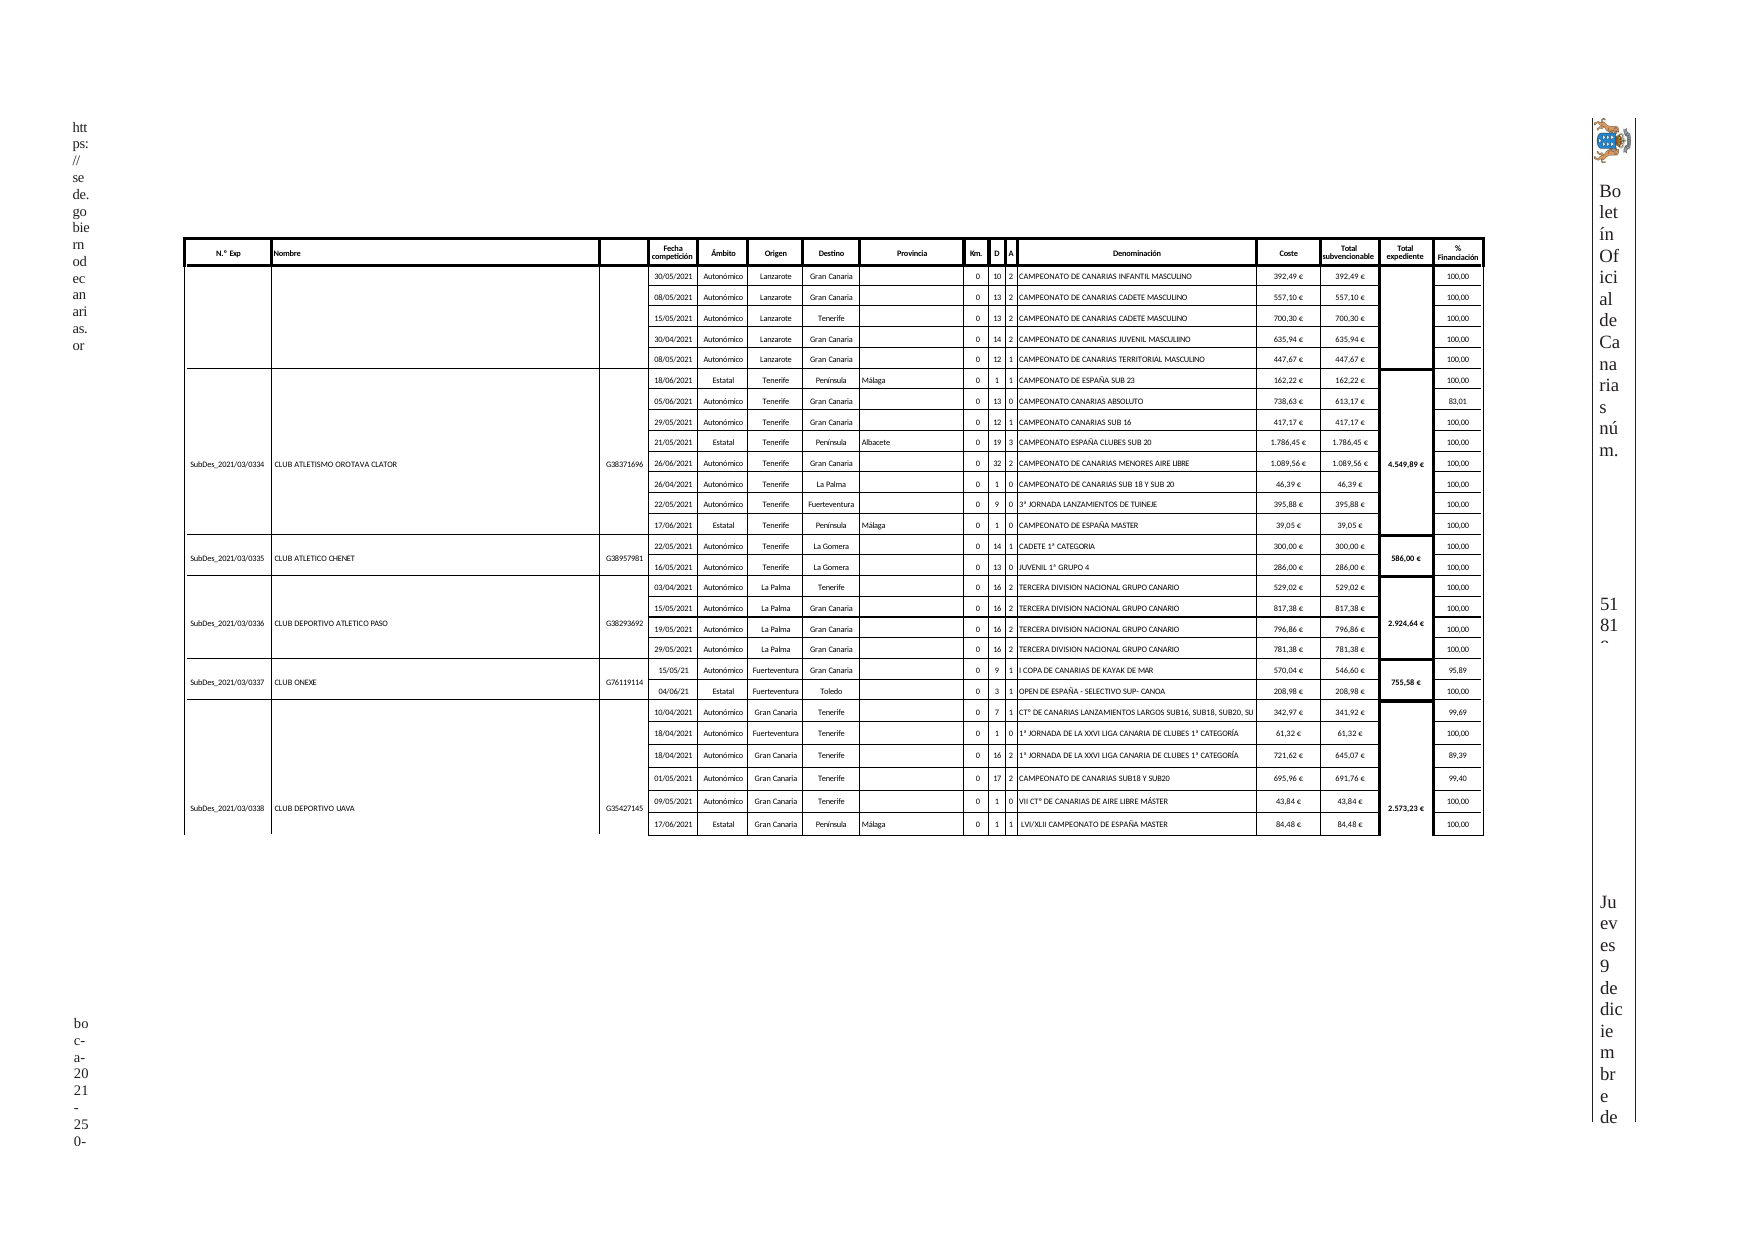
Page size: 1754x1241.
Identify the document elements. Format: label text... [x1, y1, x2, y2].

text boc-a-2021-250-5100 [74, 1015, 92, 1146]
table_cell 781,38 € [1321, 638, 1378, 658]
table_cell 100,00 [1435, 471, 1483, 492]
table_cell 100,00 [1435, 430, 1483, 451]
table_cell 14 [989, 535, 1005, 554]
table_cell VII CTº DE CANARIAS DE AIRE LIBRE MÁSTER [1018, 791, 1256, 812]
table_cell 13 [989, 555, 1005, 575]
table_cell 10 [989, 267, 1005, 285]
table_cell [860, 576, 963, 596]
table_cell Tenerife [748, 431, 802, 451]
table_cell La Gomera [803, 555, 859, 575]
table_cell La Palma [803, 472, 859, 492]
table_cell Autonómico [698, 493, 747, 513]
table_cell 95,89 [1435, 658, 1483, 678]
table_cell CADETE 1ª CATEGORIA [1018, 535, 1256, 554]
table_cell CAMPEONATO DE CANARIAS SUB 18 Y SUB 20 [1018, 472, 1256, 492]
table_cell Tenerife [803, 576, 859, 596]
table_cell Autonómico [698, 745, 747, 767]
table_cell 0 [964, 286, 988, 305]
table_cell 16 [989, 745, 1005, 767]
table_cell Gran Canaria [803, 348, 859, 368]
table_cell 557,10 € [1257, 286, 1320, 305]
picture [1594, 118, 1631, 163]
table_cell 3ª JORNADA LANZAMIENTOS DE TUINEJE [1018, 493, 1256, 513]
table_cell [860, 452, 963, 471]
table_cell 1.089,56 € [1321, 452, 1378, 471]
table_cell 0 [1006, 472, 1017, 492]
table_header Destino [804, 240, 858, 264]
table_cell 392,49 € [1321, 267, 1378, 285]
table_cell Estatal [698, 369, 747, 388]
table_cell 16 [989, 618, 1005, 637]
table_cell 0 [1006, 389, 1017, 409]
table_cell Málaga [860, 514, 963, 533]
table_cell Fuerteventura [748, 722, 802, 744]
table_cell [860, 306, 963, 326]
table_cell 13 [989, 286, 1005, 305]
table_cell 162,22 € [1321, 369, 1378, 388]
table_cell 417,17 € [1257, 410, 1320, 430]
table_cell [272, 267, 599, 368]
table_cell CAMPEONATO DE ESPAÑA MASTER [1018, 514, 1256, 533]
table_cell [860, 597, 963, 616]
table_cell Tenerife [748, 369, 802, 388]
table_cell Autonómico [698, 452, 747, 471]
table_header D [991, 240, 1004, 264]
table_cell 100,00 [1435, 721, 1483, 744]
table_header % Financiación [1435, 240, 1482, 264]
table_cell Gran Canaria [748, 813, 802, 835]
table_cell Autonómico [698, 791, 747, 812]
table_cell 100,00 [1435, 637, 1483, 658]
table_cell 100,00 [1435, 285, 1483, 305]
table_cell 0 [964, 306, 988, 326]
table_cell Tenerife [803, 700, 859, 721]
table_cell 1 [1006, 813, 1017, 835]
table_cell Autonómico [698, 327, 747, 347]
table_cell [860, 348, 963, 368]
table_cell 0 [964, 472, 988, 492]
table_cell 1 [1006, 680, 1017, 699]
table_cell 1 [1006, 659, 1017, 678]
table_cell 17/06/2021 [649, 514, 697, 533]
table_cell Autonómico [698, 597, 747, 616]
table_header Total subvencionable [1322, 240, 1378, 264]
table_cell 16 [989, 638, 1005, 658]
table_cell 17 [989, 768, 1005, 789]
table_cell 796,86 € [1321, 618, 1378, 637]
table_cell 3 [1006, 431, 1017, 451]
table_cell 43,84 € [1321, 791, 1378, 812]
table_cell I COPA DE CANARIAS DE KAYAK DE MAR [1018, 659, 1256, 678]
table_cell 99,40 [1435, 767, 1483, 789]
table_cell 39,05 € [1321, 514, 1378, 533]
table_cell 12 [989, 348, 1005, 368]
table_cell 1.089,56 € [1257, 452, 1320, 471]
table_cell 29/05/2021 [649, 410, 697, 430]
table_cell Gran Canaria [748, 745, 802, 767]
table_cell 691,76 € [1321, 768, 1378, 789]
table_cell Tenerife [803, 306, 859, 326]
table_header Nombre [273, 240, 598, 264]
table_cell SubDes_2021/03/0334 [185, 368, 271, 533]
table_cell [860, 638, 963, 658]
table_cell 0 [964, 514, 988, 533]
table_cell 26/06/2021 [649, 452, 697, 471]
table_cell 2 [1006, 638, 1017, 658]
table_cell 100,00 [1435, 264, 1483, 285]
table_cell Albacete [860, 431, 963, 451]
table_cell 781,38 € [1257, 638, 1320, 658]
table_cell 13 [989, 306, 1005, 326]
table_header Fecha competición [650, 240, 696, 264]
table_cell 570,04 € [1257, 659, 1320, 678]
table_cell 2 [1006, 618, 1017, 637]
table_cell CLUB DEPORTIVO ATLETICO PASO [272, 576, 599, 658]
table_cell Autonómico [698, 286, 747, 305]
table_cell 04/06/21 [649, 680, 697, 699]
table_cell 0 [964, 768, 988, 789]
table_cell 1.786,45 € [1321, 431, 1378, 451]
table_cell Autonómico [698, 306, 747, 326]
table_cell 19/05/2021 [649, 618, 697, 637]
table_cell 15/05/2021 [649, 597, 697, 616]
table_cell 16 [989, 576, 1005, 596]
table_cell 26/04/2021 [649, 472, 697, 492]
table_cell Gran Canaria [803, 618, 859, 637]
table_cell [860, 327, 963, 347]
table_cell 1ª JORNADA DE LA XXVI LIGA CANARIA DE CLUBES 1ª CATEGORÍA [1018, 745, 1256, 767]
table_cell 29/05/2021 [649, 638, 697, 658]
table_cell 30/05/2021 [649, 267, 697, 285]
table_cell 61,32 € [1321, 722, 1378, 744]
table_cell 300,00 € [1257, 535, 1320, 554]
text 51818 [1600, 592, 1623, 643]
table_cell 100,00 [1435, 575, 1483, 596]
table_cell 755,58 € [1381, 661, 1432, 699]
table_cell 0 [964, 410, 988, 430]
table_cell TERCERA DIVISION NACIONAL GRUPO CANARIO [1018, 576, 1256, 596]
table_cell OPEN DE ESPAÑA - SELECTIVO SUP- CANOA [1018, 680, 1256, 699]
table_cell Fuerteventura [748, 680, 802, 699]
table_cell 22/05/2021 [649, 535, 697, 554]
table_cell 2.573,23 € [1381, 703, 1432, 835]
table_cell Gran Canaria [748, 791, 802, 812]
table_cell Autonómico [698, 576, 747, 596]
table_cell 0 [1006, 555, 1017, 575]
table_cell [860, 745, 963, 767]
table_cell 1 [989, 369, 1005, 388]
table_cell 100,00 [1435, 534, 1483, 554]
table_cell Toledo [803, 680, 859, 699]
table_cell 817,38 € [1321, 597, 1378, 616]
table_cell 0 [964, 659, 988, 678]
table_cell 2 [1006, 745, 1017, 767]
table_cell 529,02 € [1257, 576, 1320, 596]
table_cell 0 [1006, 791, 1017, 812]
table_cell CAMPEONATO DE CANARIAS TERRITORIAL MASCULINO [1018, 348, 1256, 368]
table_cell 09/05/2021 [649, 791, 697, 812]
table_cell Estatal [698, 680, 747, 699]
table_cell 1 [1006, 535, 1017, 554]
table_cell CAMPEONATO DE ESPAÑA SUB 23 [1018, 369, 1256, 388]
table_cell Autonómico [698, 638, 747, 658]
table_cell 738,63 € [1257, 389, 1320, 409]
table_cell 392,49 € [1257, 267, 1320, 285]
table_cell [860, 791, 963, 812]
table_cell CLUB ONEXE [272, 659, 599, 699]
table_cell SubDes_2021/03/0337 [185, 658, 271, 699]
table_cell 03/04/2021 [649, 576, 697, 596]
table_cell 0 [964, 597, 988, 616]
table_cell 447,67 € [1321, 348, 1378, 368]
table_cell 2 [1006, 267, 1017, 285]
table_cell 05/06/2021 [649, 389, 697, 409]
table_cell CAMPEONATO CANARIAS SUB 16 [1018, 410, 1256, 430]
table_cell La Palma [748, 618, 802, 637]
table_cell 546,60 € [1321, 659, 1378, 678]
table_cell 99,69 [1435, 699, 1483, 721]
table_cell 0 [964, 680, 988, 699]
table_cell 100,00 [1435, 679, 1483, 699]
table_cell Península [803, 431, 859, 451]
table_cell 1 [989, 514, 1005, 533]
table_cell 1 [1006, 348, 1017, 368]
table_cell Gran Canaria [803, 389, 859, 409]
table_cell [860, 410, 963, 430]
table_cell CAMPEONATO DE CANARIAS SUB18 Y SUB20 [1018, 768, 1256, 789]
table_cell 613,17 € [1321, 389, 1378, 409]
table_cell 21/05/2021 [649, 431, 697, 451]
table_cell 100,00 [1435, 347, 1483, 368]
table_cell 417,17 € [1321, 410, 1378, 430]
table_cell 84,48 € [1321, 813, 1378, 835]
table_cell [860, 493, 963, 513]
table_cell TERCERA DIVISION NACIONAL GRUPO CANARIO [1018, 638, 1256, 658]
table_header Coste [1258, 240, 1319, 264]
table_cell Gran Canaria [748, 768, 802, 789]
table_cell 22/05/2021 [649, 493, 697, 513]
table_cell 100,00 [1435, 812, 1483, 835]
table_header Total expediente [1381, 240, 1432, 264]
table_cell 2 [1006, 306, 1017, 326]
table_cell 0 [1006, 493, 1017, 513]
table_cell 18/04/2021 [649, 722, 697, 744]
table_cell 7 [989, 700, 1005, 721]
table_cell CAMPEONATO DE CANARIAS INFANTIL MASCULINO [1018, 267, 1256, 285]
table_cell Tenerife [748, 410, 802, 430]
table_cell 100,00 [1435, 305, 1483, 326]
table_cell 100,00 [1435, 554, 1483, 575]
table_cell 0 [964, 327, 988, 347]
table_cell 83,01 [1435, 388, 1483, 409]
table_cell Gran Canaria [803, 452, 859, 471]
table_cell 286,00 € [1257, 555, 1320, 575]
table_cell [185, 265, 271, 368]
table_cell CAMPEONATO DE CANARIAS MENORES AIRE LIBRE [1018, 452, 1256, 471]
table_cell 635,94 € [1257, 327, 1320, 347]
table_cell 1 [989, 722, 1005, 744]
table_header Provincia [861, 240, 962, 264]
table_cell 395,88 € [1257, 493, 1320, 513]
table_cell Málaga [860, 813, 963, 835]
table_cell 0 [964, 369, 988, 388]
table_cell 1 [1006, 700, 1017, 721]
table_cell 12 [989, 410, 1005, 430]
table_cell Autonómico [698, 659, 747, 678]
table_cell 721,62 € [1257, 745, 1320, 767]
table_cell 32 [989, 452, 1005, 471]
table_cell 100,00 [1435, 790, 1483, 812]
table_cell Autonómico [698, 410, 747, 430]
table_cell 0 [964, 493, 988, 513]
table_cell 529,02 € [1321, 576, 1378, 596]
table_cell CAMPEONATO DE CANARIAS JUVENIL MASCULIINO [1018, 327, 1256, 347]
table_cell Tenerife [748, 555, 802, 575]
table_cell 2 [1006, 327, 1017, 347]
table_cell Gran Canaria [803, 410, 859, 430]
table_cell 4.549,89 € [1381, 371, 1432, 533]
table_header [601, 240, 647, 264]
table_cell 1 [989, 813, 1005, 835]
table_cell Gran Canaria [803, 659, 859, 678]
table_cell CAMPEONATO ESPAÑA CLUBES SUB 20 [1018, 431, 1256, 451]
table_cell 100,00 [1435, 409, 1483, 430]
table_cell 100,00 [1435, 326, 1483, 347]
table_cell La Palma [748, 597, 802, 616]
table_cell G38293692 [600, 576, 648, 658]
table_cell 1 [989, 791, 1005, 812]
table_cell Autonómico [698, 472, 747, 492]
table_cell Autonómico [698, 555, 747, 575]
table_cell Málaga [860, 369, 963, 388]
table_cell Estatal [698, 813, 747, 835]
table_cell 700,30 € [1321, 306, 1378, 326]
table_cell SubDes_2021/03/0336 [185, 575, 271, 658]
table_cell Gran Canaria [803, 327, 859, 347]
table_header Ámbito [699, 240, 746, 264]
table_cell 208,98 € [1257, 680, 1320, 699]
table_cell 635,94 € [1321, 327, 1378, 347]
table_cell 43,84 € [1257, 791, 1320, 812]
table_cell 1 [1006, 410, 1017, 430]
table_cell [860, 768, 963, 789]
table_cell 0 [964, 700, 988, 721]
table_cell 341,92 € [1321, 700, 1378, 721]
table_cell La Palma [748, 576, 802, 596]
table_cell 0 [964, 576, 988, 596]
table_cell 14 [989, 327, 1005, 347]
table_cell 0 [964, 267, 988, 285]
text https://sede.gobiernodecanarias.org/boc [72, 118, 91, 353]
table_cell CAMPEONATO DE CANARIAS CADETE MASCULINO [1018, 306, 1256, 326]
table_cell Lanzarote [748, 306, 802, 326]
table_header A [1007, 240, 1016, 264]
table_cell 100,00 [1435, 513, 1483, 533]
table_cell CTº DE CANARIAS LANZAMIENTOS LARGOS SUB16, SUB18, SUB20, SU [1018, 700, 1256, 721]
table_cell 13 [989, 389, 1005, 409]
table_cell 586,00 € [1381, 537, 1432, 575]
table_cell 1.786,45 € [1257, 431, 1320, 451]
table_cell [860, 389, 963, 409]
table_cell 0 [964, 348, 988, 368]
table_cell G76119114 [600, 659, 648, 699]
table_cell G38371696 [600, 369, 648, 533]
table_cell SubDes_2021/03/0338 [185, 699, 271, 835]
table_cell Tenerife [803, 745, 859, 767]
table_cell 2.924,64 € [1381, 578, 1432, 658]
table_cell [860, 722, 963, 744]
table_cell Fuerteventura [748, 659, 802, 678]
table_cell 19 [989, 431, 1005, 451]
table_cell 557,10 € [1321, 286, 1378, 305]
table_cell 0 [964, 745, 988, 767]
table_cell [860, 267, 963, 285]
table_cell Gran Canaria [803, 638, 859, 658]
table_cell 2 [1006, 452, 1017, 471]
table_cell SubDes_2021/03/0335 [185, 534, 271, 575]
table_header N.º Exp [186, 240, 270, 264]
table_cell 0 [1006, 514, 1017, 533]
table_cell 100,00 [1435, 451, 1483, 471]
table_cell 16 [989, 597, 1005, 616]
table_cell 89,39 [1435, 744, 1483, 767]
table_cell CLUB DEPORTIVO UAVA [271, 700, 599, 835]
table_cell 645,07 € [1321, 745, 1378, 767]
table_cell CAMPEONATO DE CANARIAS CADETE MASCULINO [1018, 286, 1256, 305]
table_cell Autonómico [698, 267, 747, 285]
table_header Km. [966, 240, 987, 264]
table_cell 817,38 € [1257, 597, 1320, 616]
table_cell 18/06/2021 [649, 369, 697, 388]
table_cell JUVENIL 1ª GRUPO 4 [1018, 555, 1256, 575]
table_cell 2 [1006, 768, 1017, 789]
table_cell Autonómico [698, 700, 747, 721]
table_cell Estatal [698, 431, 747, 451]
table_cell 300,00 € [1321, 535, 1378, 554]
table_cell [860, 555, 963, 575]
table_cell 0 [964, 638, 988, 658]
table_cell Gran Canaria [748, 700, 802, 721]
table_cell Estatal [698, 514, 747, 533]
table_cell CLUB ATLETISMO OROTAVA CLATOR [272, 369, 599, 533]
table_cell 10/04/2021 [649, 700, 697, 721]
table_cell Autonómico [698, 722, 747, 744]
table_cell Península [803, 813, 859, 835]
table_cell Tenerife [748, 514, 802, 533]
table_cell 9 [989, 659, 1005, 678]
text Boletín Oficial de Canarias núm. 250 [1599, 180, 1622, 464]
table_cell 15/05/21 [649, 659, 697, 678]
table_cell Tenerife [803, 722, 859, 744]
table_cell 0 [964, 431, 988, 451]
table_cell 700,30 € [1257, 306, 1320, 326]
table_cell La Palma [748, 638, 802, 658]
table_cell 1 [989, 472, 1005, 492]
table_cell Autonómico [698, 348, 747, 368]
table_cell 0 [964, 389, 988, 409]
table_cell 2 [1006, 597, 1017, 616]
table_cell G35427145 [599, 700, 648, 835]
table_cell 100,00 [1435, 492, 1483, 513]
table_cell 84,48 € [1257, 813, 1320, 835]
table_cell Gran Canaria [803, 267, 859, 285]
table_cell Tenerife [748, 452, 802, 471]
table_cell Tenerife [803, 791, 859, 812]
table_cell 208,98 € [1321, 680, 1378, 699]
table_cell Península [803, 369, 859, 388]
table_cell 01/05/2021 [649, 768, 697, 789]
table_cell 18/04/2021 [649, 745, 697, 767]
table_cell CAMPEONATO CANARIAS ABSOLUTO [1018, 389, 1256, 409]
table_cell Lanzarote [748, 348, 802, 368]
table_cell 695,96 € [1257, 768, 1320, 789]
table_cell 286,00 € [1321, 555, 1378, 575]
table_cell [860, 618, 963, 637]
table_cell 100,00 [1435, 596, 1483, 616]
table_header Denominación [1019, 240, 1255, 264]
table_cell Lanzarote [748, 267, 802, 285]
table_cell 61,32 € [1257, 722, 1320, 744]
table_cell [860, 535, 963, 554]
table_cell 46,39 € [1321, 472, 1378, 492]
table_cell 0 [1006, 722, 1017, 744]
table_cell 0 [964, 535, 988, 554]
table_cell 0 [964, 452, 988, 471]
table_cell Autonómico [698, 389, 747, 409]
table_cell Tenerife [803, 768, 859, 789]
table_cell 15/05/2021 [649, 306, 697, 326]
table_cell [860, 286, 963, 305]
text Jueves 9 de diciembre de 2021 [1600, 891, 1623, 1126]
table_cell 0 [964, 555, 988, 575]
table_cell Autonómico [698, 768, 747, 789]
table_cell 1ª JORNADA DE LA XXVI LIGA CANARIA DE CLUBES 1ª CATEGORÍA [1018, 722, 1256, 744]
table_cell 0 [964, 618, 988, 637]
table_cell [860, 472, 963, 492]
table_cell [860, 659, 963, 678]
table_cell 0 [964, 813, 988, 835]
table_cell 17/06/2021 [649, 813, 697, 835]
table_cell 39,05 € [1257, 514, 1320, 533]
table_cell TERCERA DIVISION NACIONAL GRUPO CANARIO [1018, 618, 1256, 637]
table_cell 08/05/2021 [649, 286, 697, 305]
table_cell Lanzarote [748, 327, 802, 347]
table_cell G38957981 [600, 535, 648, 575]
table_cell 3 [989, 680, 1005, 699]
table_cell 30/04/2021 [649, 327, 697, 347]
table_cell Tenerife [748, 493, 802, 513]
table_cell 0 [964, 791, 988, 812]
table_cell 2 [1006, 286, 1017, 305]
table_cell 16/05/2021 [649, 555, 697, 575]
table_cell [600, 267, 648, 368]
table_cell Gran Canaria [803, 597, 859, 616]
table_cell 342,97 € [1257, 700, 1320, 721]
table_cell 796,86 € [1257, 618, 1320, 637]
table_cell Tenerife [748, 389, 802, 409]
table_cell [1381, 267, 1432, 368]
table_cell 1 [1006, 369, 1017, 388]
table_cell Autonómico [698, 535, 747, 554]
table_cell 2 [1006, 576, 1017, 596]
table_cell 395,88 € [1321, 493, 1378, 513]
table_cell Península [803, 514, 859, 533]
table_cell LVI/XLII CAMPEONATO DE ESPAÑA MASTER [1018, 813, 1256, 835]
table_cell [860, 700, 963, 721]
table_cell CLUB ATLETICO CHENET [272, 535, 599, 575]
table_cell Autonómico [698, 618, 747, 637]
table_cell 447,67 € [1257, 348, 1320, 368]
table_cell Lanzarote [748, 286, 802, 305]
table_cell 08/05/2021 [649, 348, 697, 368]
table_cell Gran Canaria [803, 286, 859, 305]
table_cell 162,22 € [1257, 369, 1320, 388]
table_cell [860, 680, 963, 699]
table_cell 100,00 [1435, 616, 1483, 637]
table_cell Fuerteventura [803, 493, 859, 513]
table_header Origen [749, 240, 801, 264]
table_cell TERCERA DIVISION NACIONAL GRUPO CANARIO [1018, 597, 1256, 616]
table_cell 0 [964, 722, 988, 744]
table_cell 100,00 [1435, 368, 1483, 388]
table_cell 9 [989, 493, 1005, 513]
table_cell Tenerife [748, 535, 802, 554]
table_cell Tenerife [748, 472, 802, 492]
table_cell La Gomera [803, 535, 859, 554]
table_cell 46,39 € [1257, 472, 1320, 492]
